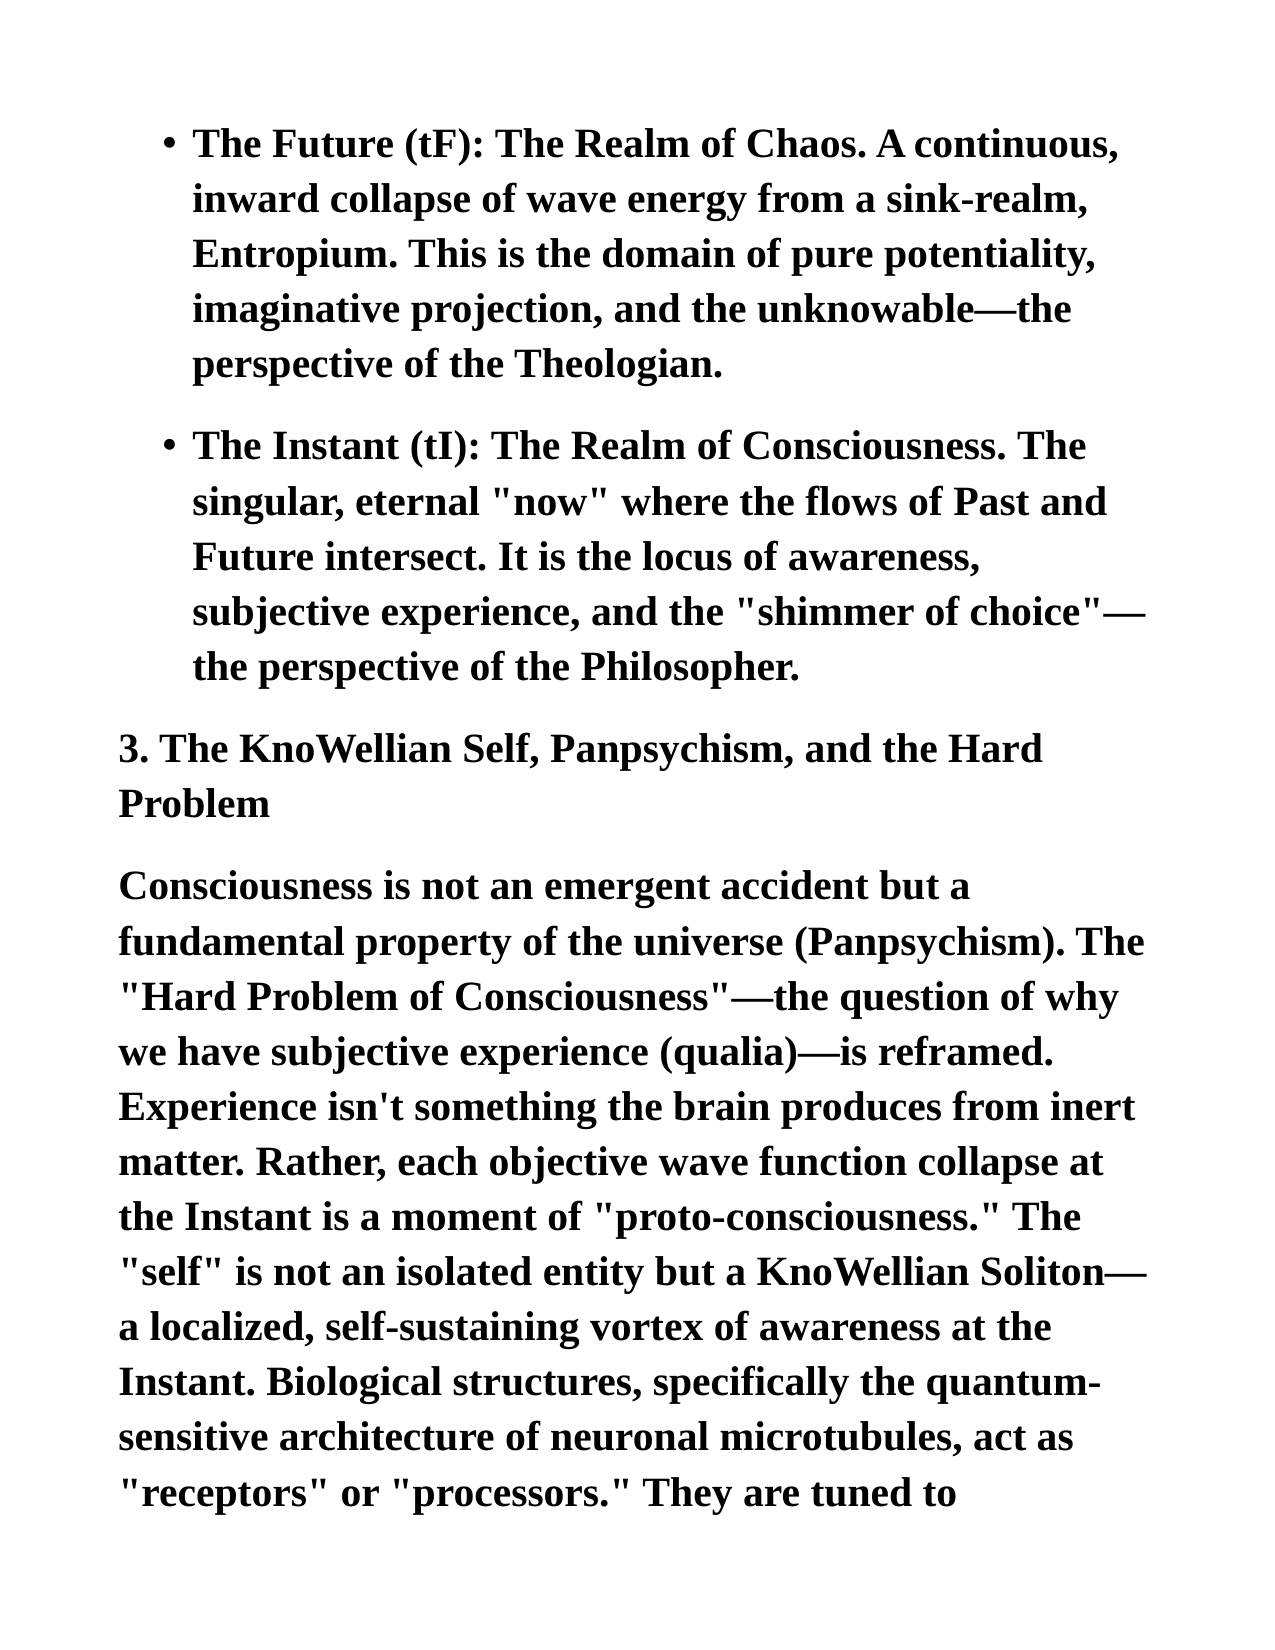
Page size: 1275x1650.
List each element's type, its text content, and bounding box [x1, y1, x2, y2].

text 3. The KnoWellian Self, Panpsychism, and the Hard Problem [118, 723, 1157, 827]
list The Instant (tI): The Realm of Consciousness. The singular, eternal "now" where the flows of Past and Future intersect. It is the locus of awareness, subjective experience, and the "shimmer of choice"—the perspective of the Philosopher. [162, 421, 1157, 689]
text Consciousness is not an emergent accident but a fundamental property of the universe (Panpsychism). The "Hard Problem of Consciousness"—the question of why we have subjective experience (qualia)—is reframed. Experience isn't something the brain produces from inert matter. Rather, each objective wave function collapse at the Instant is a moment of "proto-consciousness." The "self" is not an isolated entity but a KnoWellian Soliton—a localized, self-sustaining vortex of awareness at the Instant. Biological structures, specifically the quantum-sensitive architecture of neuronal microtubules, act as "receptors" or "processors." They are tuned to [118, 861, 1157, 1515]
list The Future (tF): The Realm of Chaos. A continuous, inward collapse of wave energy from a sink-realm, Entropium. This is the domain of pure potentiality, imaginative projection, and the unknowable—the perspective of the Theologian. [162, 118, 1157, 387]
